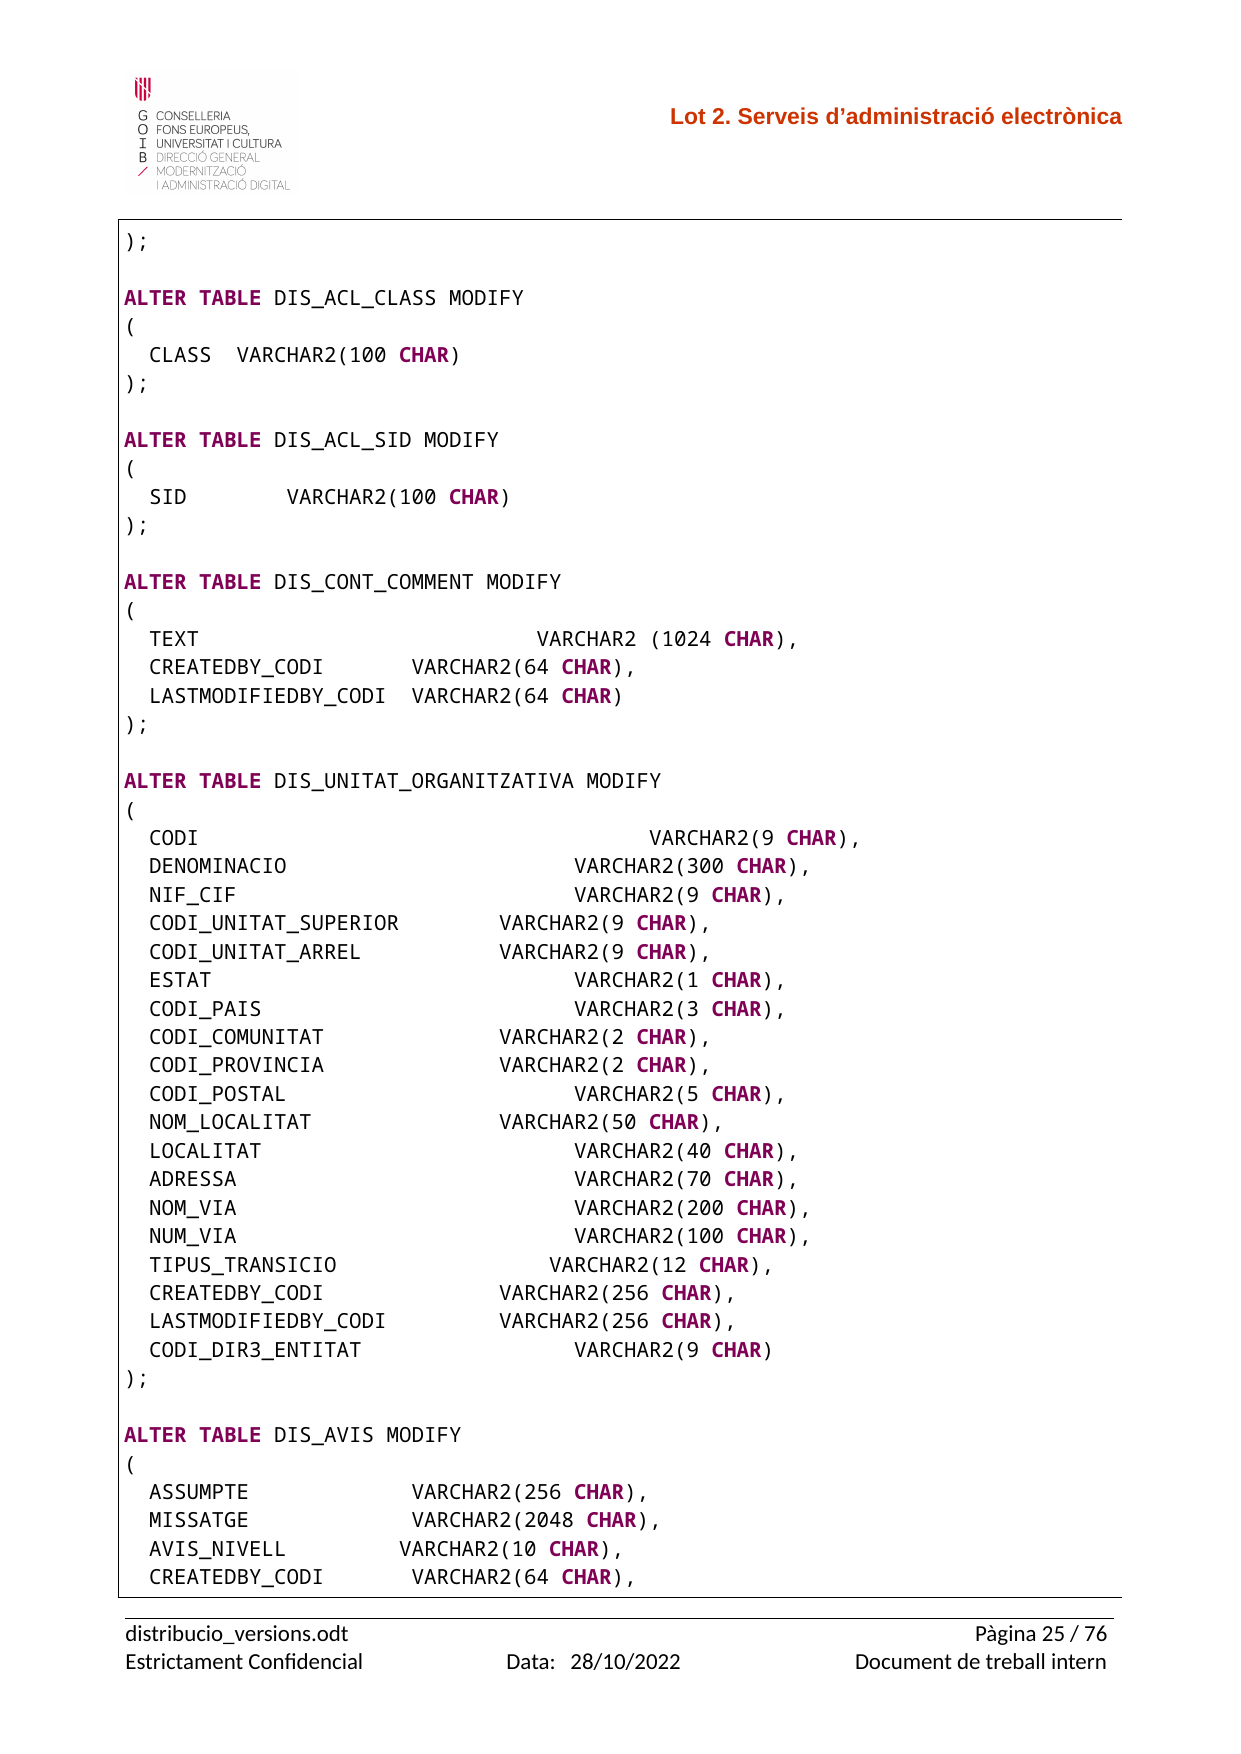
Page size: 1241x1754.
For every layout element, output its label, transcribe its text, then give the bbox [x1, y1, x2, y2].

table_header ); ALTER TABLE DIS_ACL_CLASS MODIFY ( CLASS VARCHAR2(100 CHAR) ); ALTER TABLE DIS_ACL_SID MODIFY ( SID VARCHAR2(100 CHAR) ); ALTER TABLE DIS_CONT_COMMENT MODIFY ( TEXT VARCHAR2 (1024 CHAR), CREATEDBY_CODI VARCHAR2(64 CHAR), LASTMODIFIEDBY_CODI VARCHAR2(64 CHAR) ); ALTER TABLE DIS_UNITAT_ORGANITZATIVA MODIFY ( CODI VARCHAR2(9 CHAR), DENOMINACIO VARCHAR2(300 CHAR), NIF_CIF VARCHAR2(9 CHAR), CODI_UNITAT_SUPERIOR VARCHAR2(9 CHAR), CODI_UNITAT_ARREL VARCHAR2(9 CHAR), ESTAT VARCHAR2(1 CHAR), CODI_PAIS VARCHAR2(3 CHAR), CODI_COMUNITAT VARCHAR2(2 CHAR), CODI_PROVINCIA VARCHAR2(2 CHAR), CODI_POSTAL VARCHAR2(5 CHAR), NOM_LOCALITAT VARCHAR2(50 CHAR), LOCALITAT VARCHAR2(40 CHAR), ADRESSA VARCHAR2(70 CHAR), NOM_VIA VARCHAR2(200 CHAR), NUM_VIA VARCHAR2(100 CHAR), TIPUS_TRANSICIO VARCHAR2(12 CHAR), CREATEDBY_CODI VARCHAR2(256 CHAR), LASTMODIFIEDBY_CODI VARCHAR2(256 CHAR), CODI_DIR3_ENTITAT VARCHAR2(9 CHAR) ); ALTER TABLE DIS_AVIS MODIFY ( ASSUMPTE VARCHAR2(256 CHAR), MISSATGE VARCHAR2(2048 CHAR), AVIS_NIVELL VARCHAR2(10 CHAR), CREATEDBY_CODI VARCHAR2(64 CHAR), [119, 220, 1122, 1597]
picture [126, 70, 299, 197]
